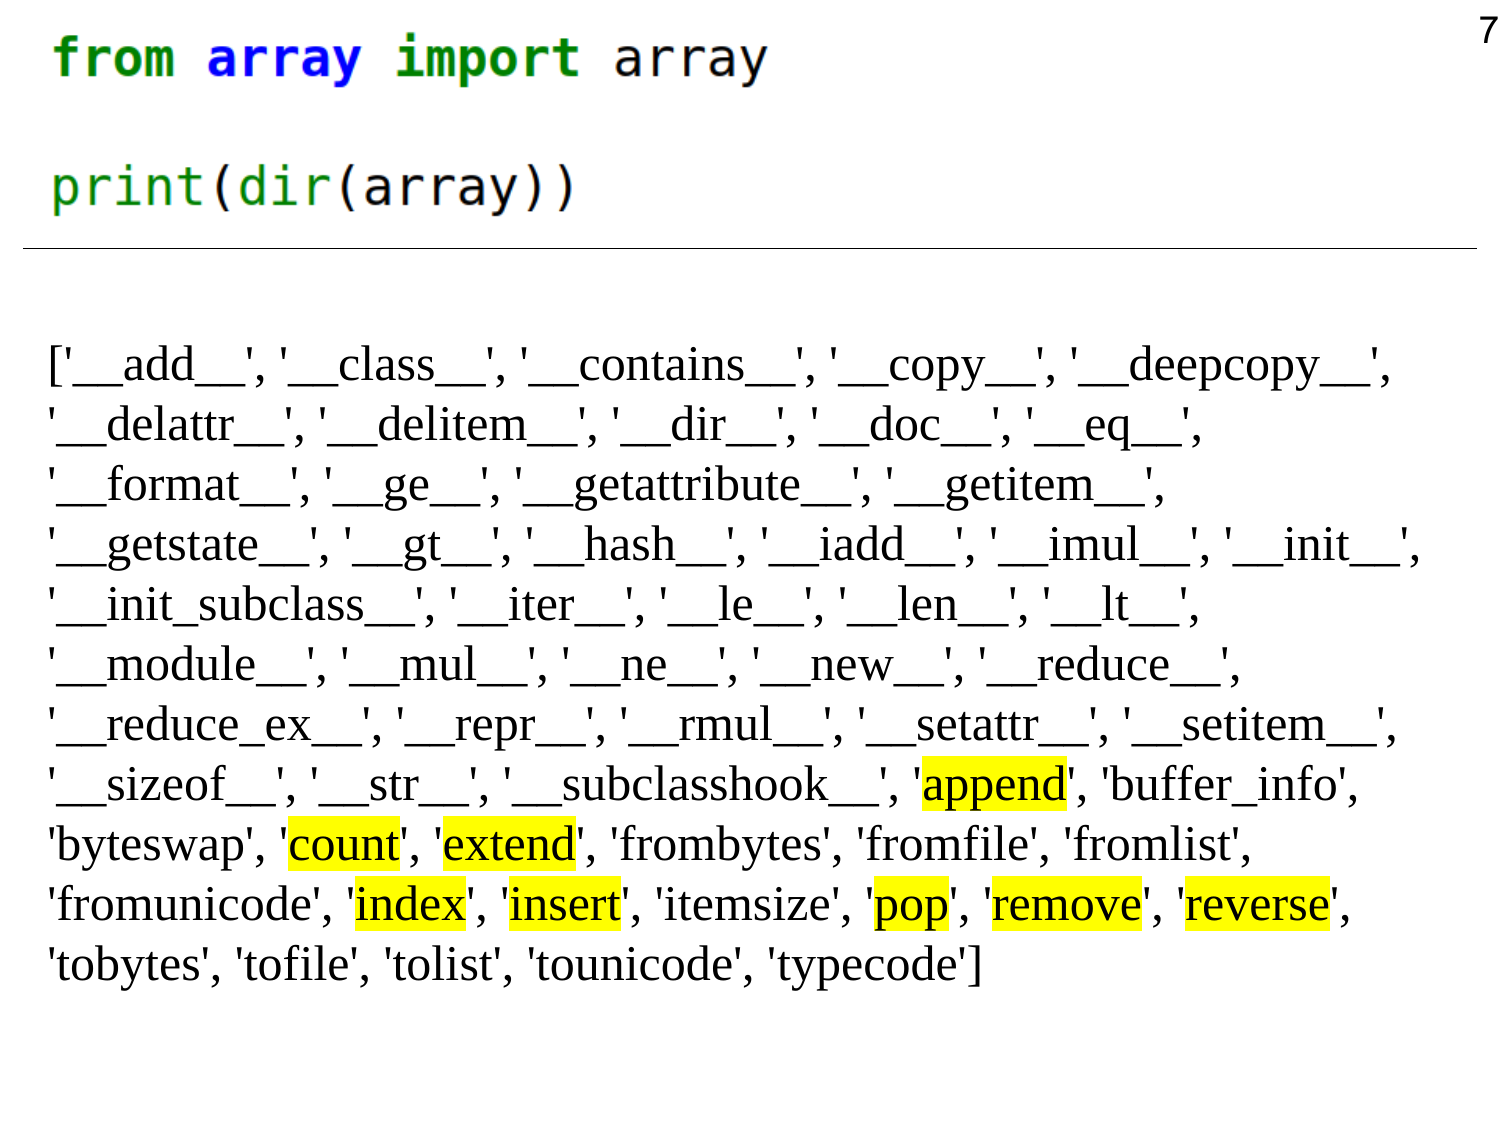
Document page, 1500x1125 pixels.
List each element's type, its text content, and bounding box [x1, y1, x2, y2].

picture [34, 23, 780, 232]
text_box ['__add__', '__class__', '__contains__', '__copy__', '__deepcopy__', '__delattr__', '__delitem__', '__dir__', '__doc__', '__eq__', '__format__', '__ge__', '__getattribute__', '__getitem__', '__getstate__', '__gt__', '__hash__', '__iadd__', '__imul__', '__init__', '__init_subclass__', '__iter__', '__le__', '__len__', '__lt__', '__module__', '__mul__', '__ne__', '__new__', '__reduce__', '__reduce_ex__', '__repr__', '__rmul__', '__setattr__', '__setitem__', '__sizeof__', '__str__', '__subclasshook__', 'append', 'buffer_info', 'byteswap', 'count', 'extend', 'frombytes', 'fromfile', 'fromlist', 'fromunicode', 'index', 'insert', 'itemsize', 'pop', 'remove', 'reverse', 'tobytes', 'tofile', 'tolist', 'tounicode', 'typecode'] [47, 322, 1477, 998]
